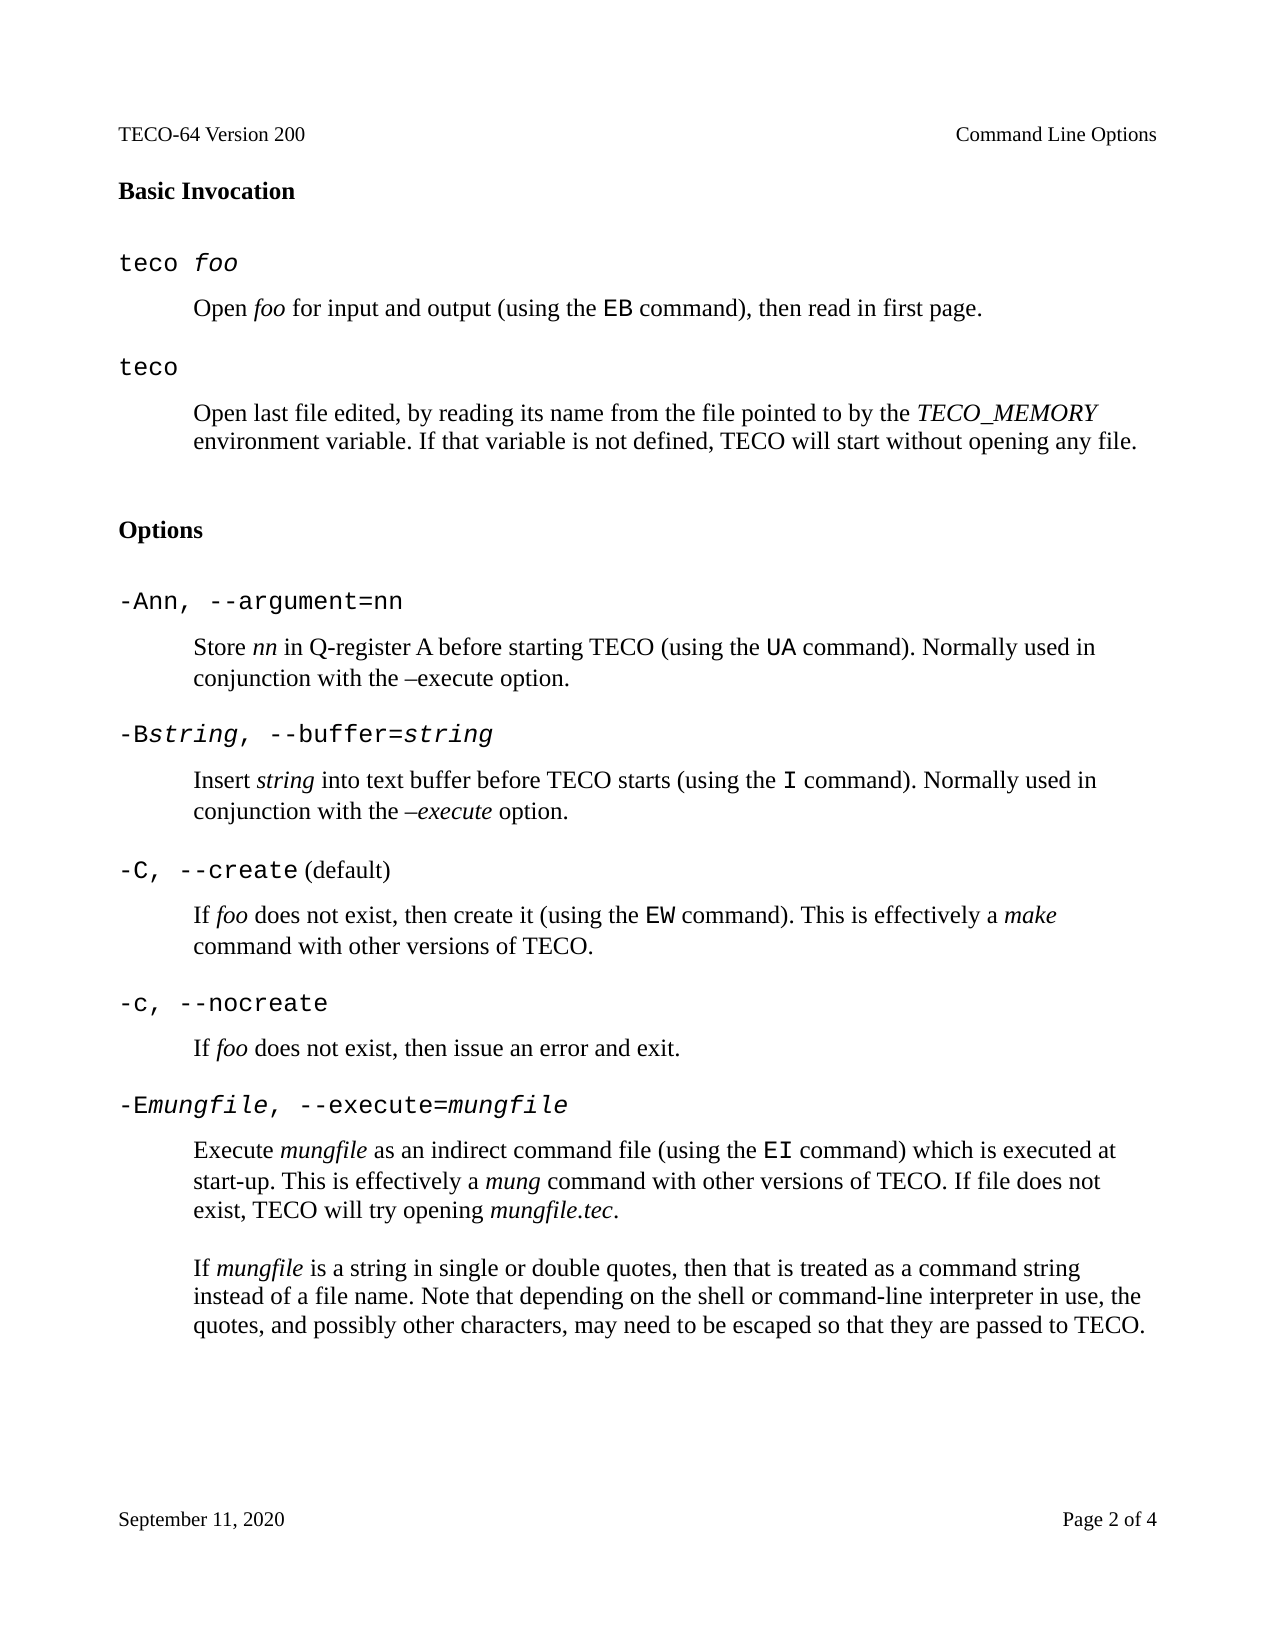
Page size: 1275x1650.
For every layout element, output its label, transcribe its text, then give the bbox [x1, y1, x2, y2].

text Open foo for input and output (using the EB command), then read in first page. [118, 293, 1157, 324]
text If foo does not exist, then issue an error and exit. [193, 1033, 1157, 1062]
text -Bstring, --buffer=string [118, 722, 1157, 750]
text -Ann, --argument=nn [118, 589, 1157, 617]
text -c, --nocreate [118, 990, 1157, 1018]
text teco [118, 354, 1157, 383]
text -Emungfile, --execute=mungfile [118, 1092, 1157, 1121]
text Basic Invocation [118, 176, 1157, 205]
text Execute mungfile as an indirect command file (using the EI command) which is executed at start-up. This is effectively a mung command with other versions of TECO. If file does not exist, TECO will try opening mungfile.tec. [193, 1136, 1157, 1224]
text Open last file edited, by reading its name from the file pointed to by the TECO_MEMORY environment variable. If that variable is not defined, TECO will start without opening any file. [193, 398, 1157, 455]
text Store nn in Q-register A before starting TECO (using the UA command). Normally used in conjunction with the –execute option. [193, 632, 1157, 692]
text Insert string into text buffer before TECO starts (using the I command). Normally used in conjunction with the –execute option. [193, 765, 1157, 825]
text Options [118, 515, 1157, 544]
text If foo does not exist, then create it (using the EW command). This is effectively a make command with other versions of TECO. [193, 901, 1157, 960]
text -C, --create (default) [118, 855, 1157, 886]
text teco foo [118, 250, 1157, 278]
text If mungfile is a string in single or double quotes, then that is treated as a command string instead of a file name. Note that depending on the shell or command-line interpreter in use, the quotes, and possibly other characters, may need to be escaped so that they are passed to TECO. [193, 1253, 1157, 1339]
